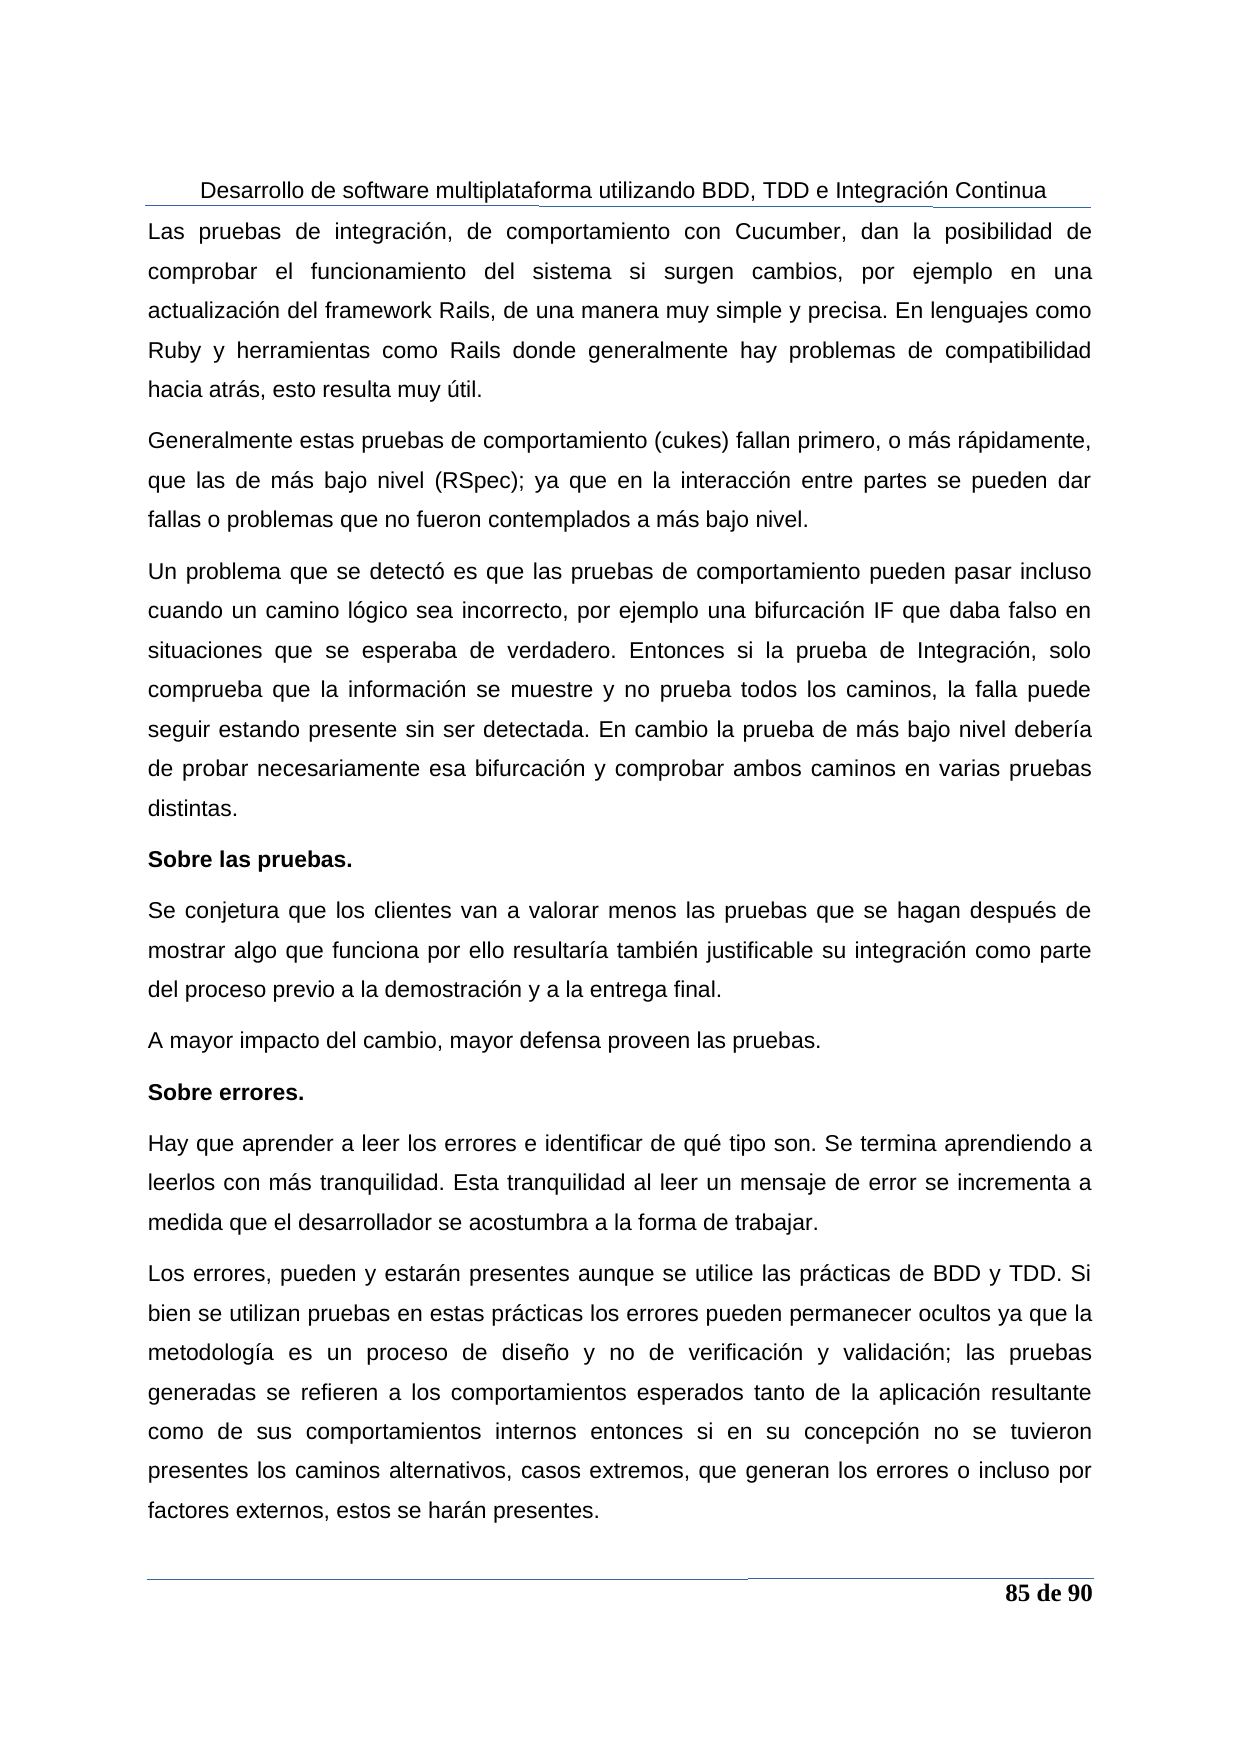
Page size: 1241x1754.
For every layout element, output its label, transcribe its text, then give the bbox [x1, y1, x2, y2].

text Los errores, pueden y estarán presentes aunque se utilice las prácticas de BDD y TDD. Si bien se utilizan pruebas en estas prácticas los errores pueden permanecer ocultos ya que la metodología es un proceso de diseño y no de verificación y validación; las pruebas generadas se refieren a los comportamientos esperados tanto de la aplicación resultante como de sus comportamientos internos entonces si en su concepción no se tuvieron presentes los caminos alternativos, casos extremos, que generan los errores o incluso por factores externos, estos se harán presentes. [148, 1260, 1093, 1523]
text Las pruebas de integración, de comportamiento con Cucumber, dan la posibilidad de comprobar el funcionamiento del sistema si surgen cambios, por ejemplo en una actualización del framework Rails, de una manera muy simple y precisa. En lenguajes como Ruby y herramientas como Rails donde generalmente hay problemas de compatibilidad hacia atrás, esto resulta muy útil. [148, 218, 1093, 403]
text Hay que aprender a leer los errores e identificar de qué tipo son. Se termina aprendiendo a leerlos con más tranquilidad. Esta tranquilidad al leer un mensaje de error se incrementa a medida que el desarrollador se acostumbra a la forma de trabajar. [148, 1130, 1093, 1235]
text Un problema que se detectó es que las pruebas de comportamiento pueden pasar incluso cuando un camino lógico sea incorrecto, por ejemplo una bifurcación IF que daba falso en situaciones que se esperaba de verdadero. Entonces si la prueba de Integración, solo comprueba que la información se muestre y no prueba todos los caminos, la falla puede seguir estando presente sin ser detectada. En cambio la prueba de más bajo nivel debería de probar necesariamente esa bifurcación y comprobar ambos caminos en varias pruebas distintas. [148, 558, 1093, 821]
text Sobre las pruebas. [148, 846, 1093, 872]
text Sobre errores. [148, 1078, 1093, 1105]
text Generalmente estas pruebas de comportamiento (cukes) fallan primero, o más rápidamente, que las de más bajo nivel (RSpec); ya que en la interacción entre partes se pueden dar fallas o problemas que no fueron contemplados a más bajo nivel. [148, 427, 1093, 533]
list A mayor impacto del cambio, mayor defensa proveen las pruebas. [148, 1027, 1093, 1054]
list Se conjetura que los clientes van a valorar menos las pruebas que se hagan después de mostrar algo que funciona por ello resultaría también justificable su integración como parte del proceso previo a la demostración y a la entrega final. [148, 897, 1093, 1002]
